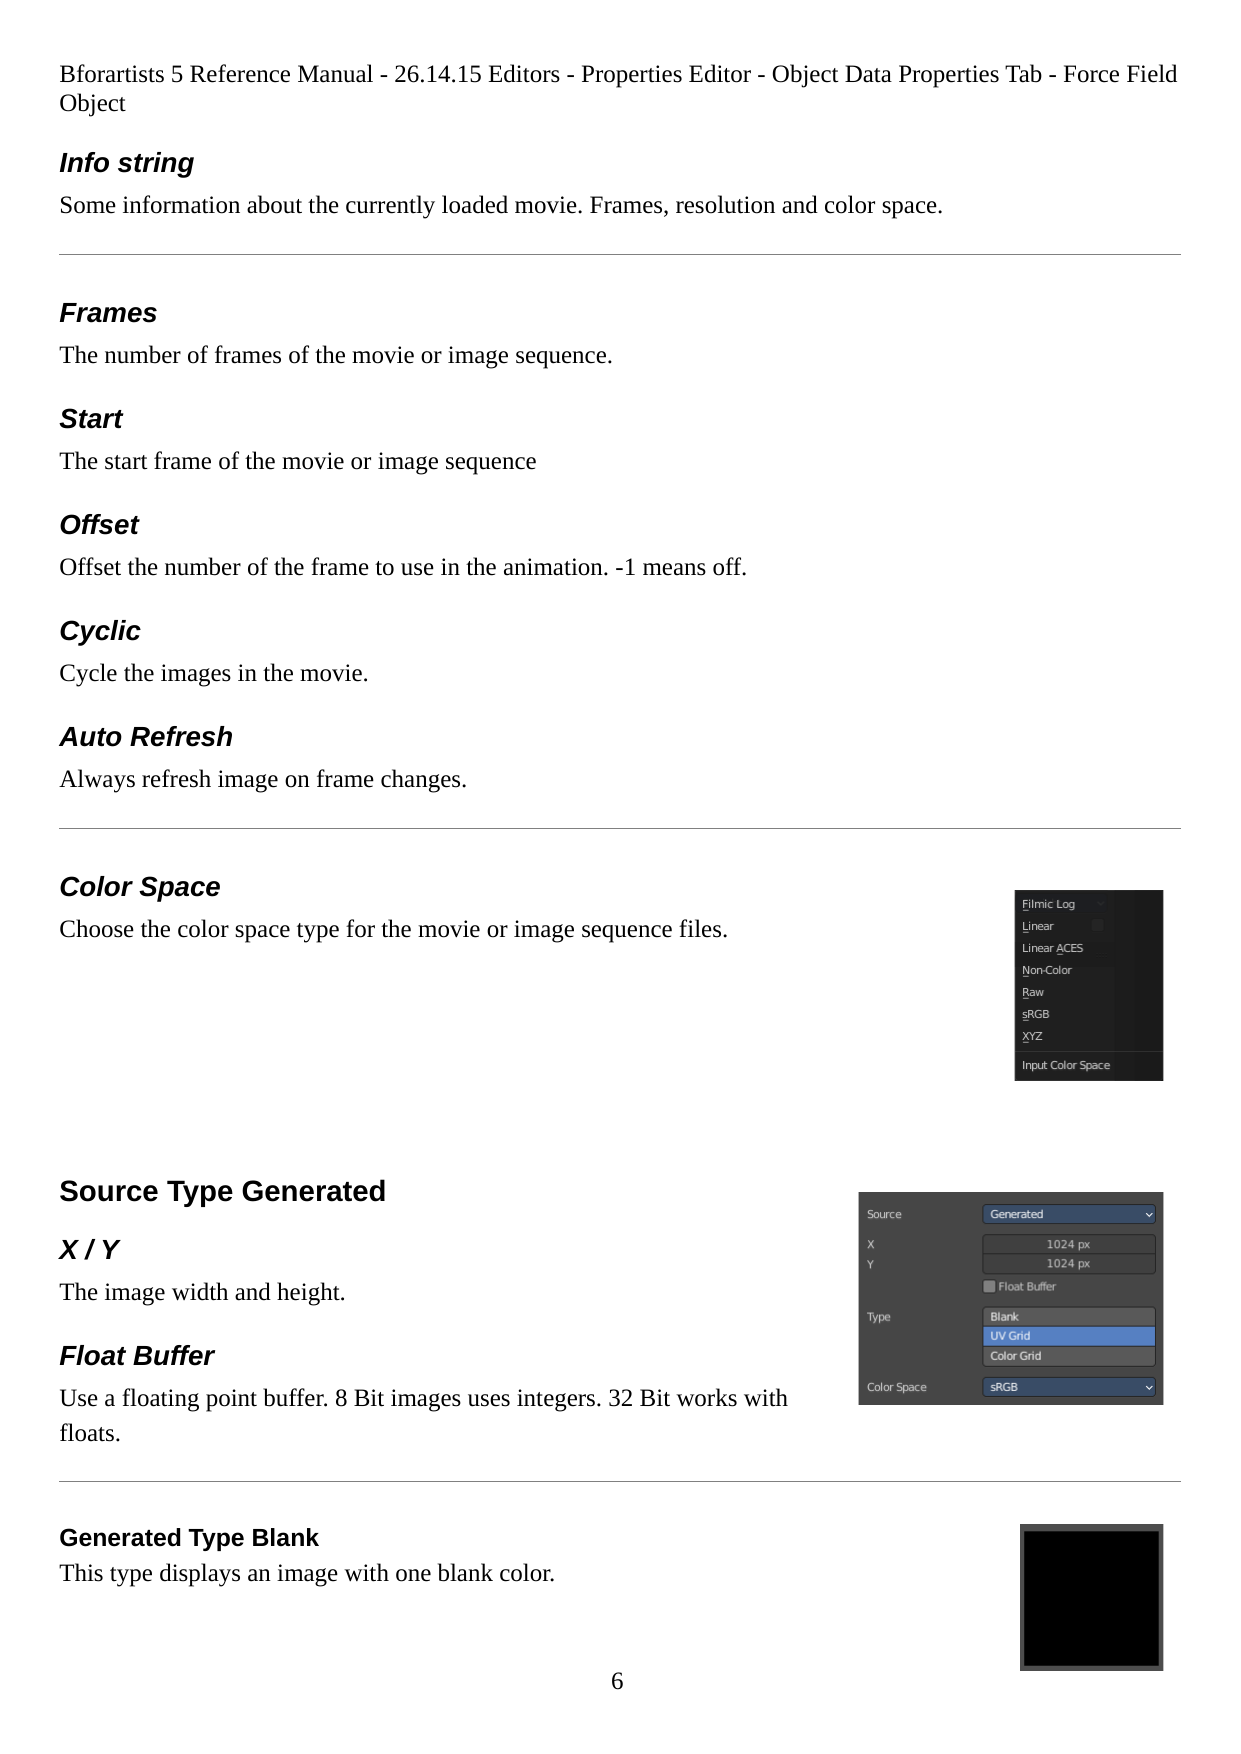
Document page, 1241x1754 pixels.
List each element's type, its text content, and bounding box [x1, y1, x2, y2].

subtitle Info string [59, 146, 1181, 178]
text Use a floating point buffer. 8 Bit images uses integers. 32 Bit works with floats. [59, 1383, 1181, 1447]
text The image width and height. [59, 1277, 858, 1306]
subtitle Cyclic [59, 614, 1181, 646]
subtitle Source Type Generated [59, 1174, 1181, 1208]
text Offset the number of the frame to use in the animation. -1 means off. [59, 552, 1181, 581]
subtitle Frames [59, 296, 1181, 328]
picture [858, 1192, 1164, 1405]
picture [1020, 1524, 1164, 1671]
subtitle Generated Type Blank [59, 1523, 1181, 1552]
text Always refresh image on frame changes. [59, 764, 1181, 793]
text Cycle the images in the movie. [59, 658, 1181, 687]
text Choose the color space type for the movie or image sequence files. [59, 914, 1014, 943]
text This type displays an image with one blank color. [59, 1558, 1020, 1587]
picture [1014, 890, 1164, 1081]
subtitle Start [59, 402, 1181, 434]
subtitle Color Space [59, 870, 1181, 902]
text The start frame of the movie or image sequence [59, 446, 1181, 475]
text The number of frames of the movie or image sequence. [59, 341, 1181, 369]
subtitle Auto Refresh [59, 720, 1181, 752]
subtitle [1164, 1339, 1181, 1371]
subtitle Offset [59, 508, 1181, 540]
subtitle Float Buffer [59, 1339, 858, 1371]
text Some information about the currently loaded movie. Frames, resolution and color space. [59, 190, 1181, 219]
subtitle [1164, 1233, 1181, 1265]
subtitle X / Y [59, 1233, 858, 1265]
